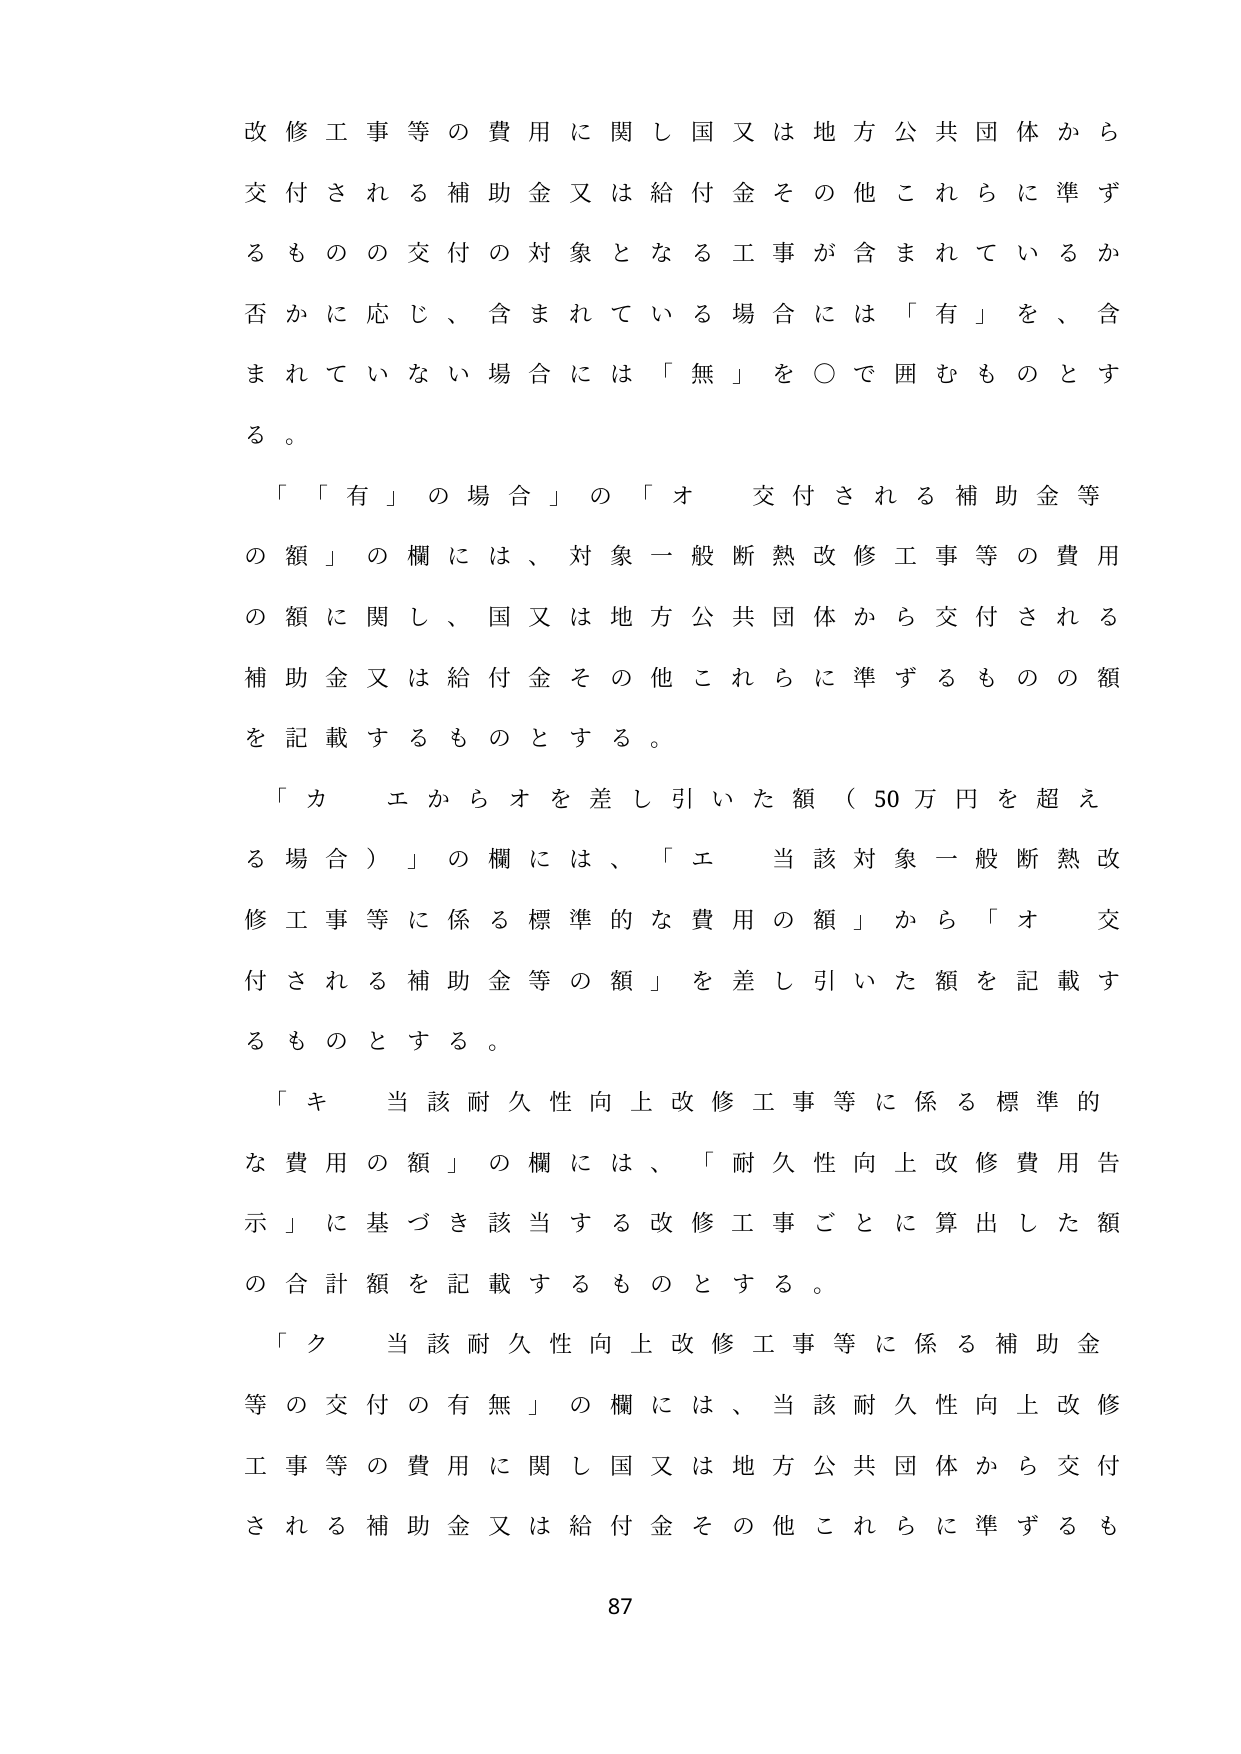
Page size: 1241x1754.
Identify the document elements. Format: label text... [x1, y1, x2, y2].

text 「「有」の場合」の「オ 交付される補助金等の額」の欄には、対象一般断熱改修工事等の費用の額に関し、国又は地方公共団体から交付される補助金又は給付金その他これらに準ずるものの額を記載するものとする。 [235, 464, 1138, 767]
text 「カ エからオを差し引いた額（50万円を超える場合）」の欄には、「エ 当該対象一般断熱改修工事等に係る標準的な費用の額」から「オ 交付される補助金等の額」を差し引いた額を記載するものとする。 [233, 767, 1138, 1070]
text 改修工事等の費用に関し国又は地方公共団体から交付される補助金又は給付金その他これらに準ずるものの交付の対象となる工事が含まれているか否かに応じ、含まれている場合には「有」を、含まれていない場合には「無」を○で囲むものとする。 [231, 100, 1138, 464]
text 「ク 当該耐久性向上改修工事等に係る補助金等の交付の有無」の欄には、当該耐久性向上改修工事等の費用に関し国又は地方公共団体から交付される補助金又は給付金その他これらに準ずるも [233, 1313, 1138, 1555]
text 「キ 当該耐久性向上改修工事等に係る標準的な費用の額」の欄には、「耐久性向上改修費用告示」に基づき該当する改修工事ごとに算出した額の合計額を記載するものとする。 [233, 1070, 1138, 1313]
